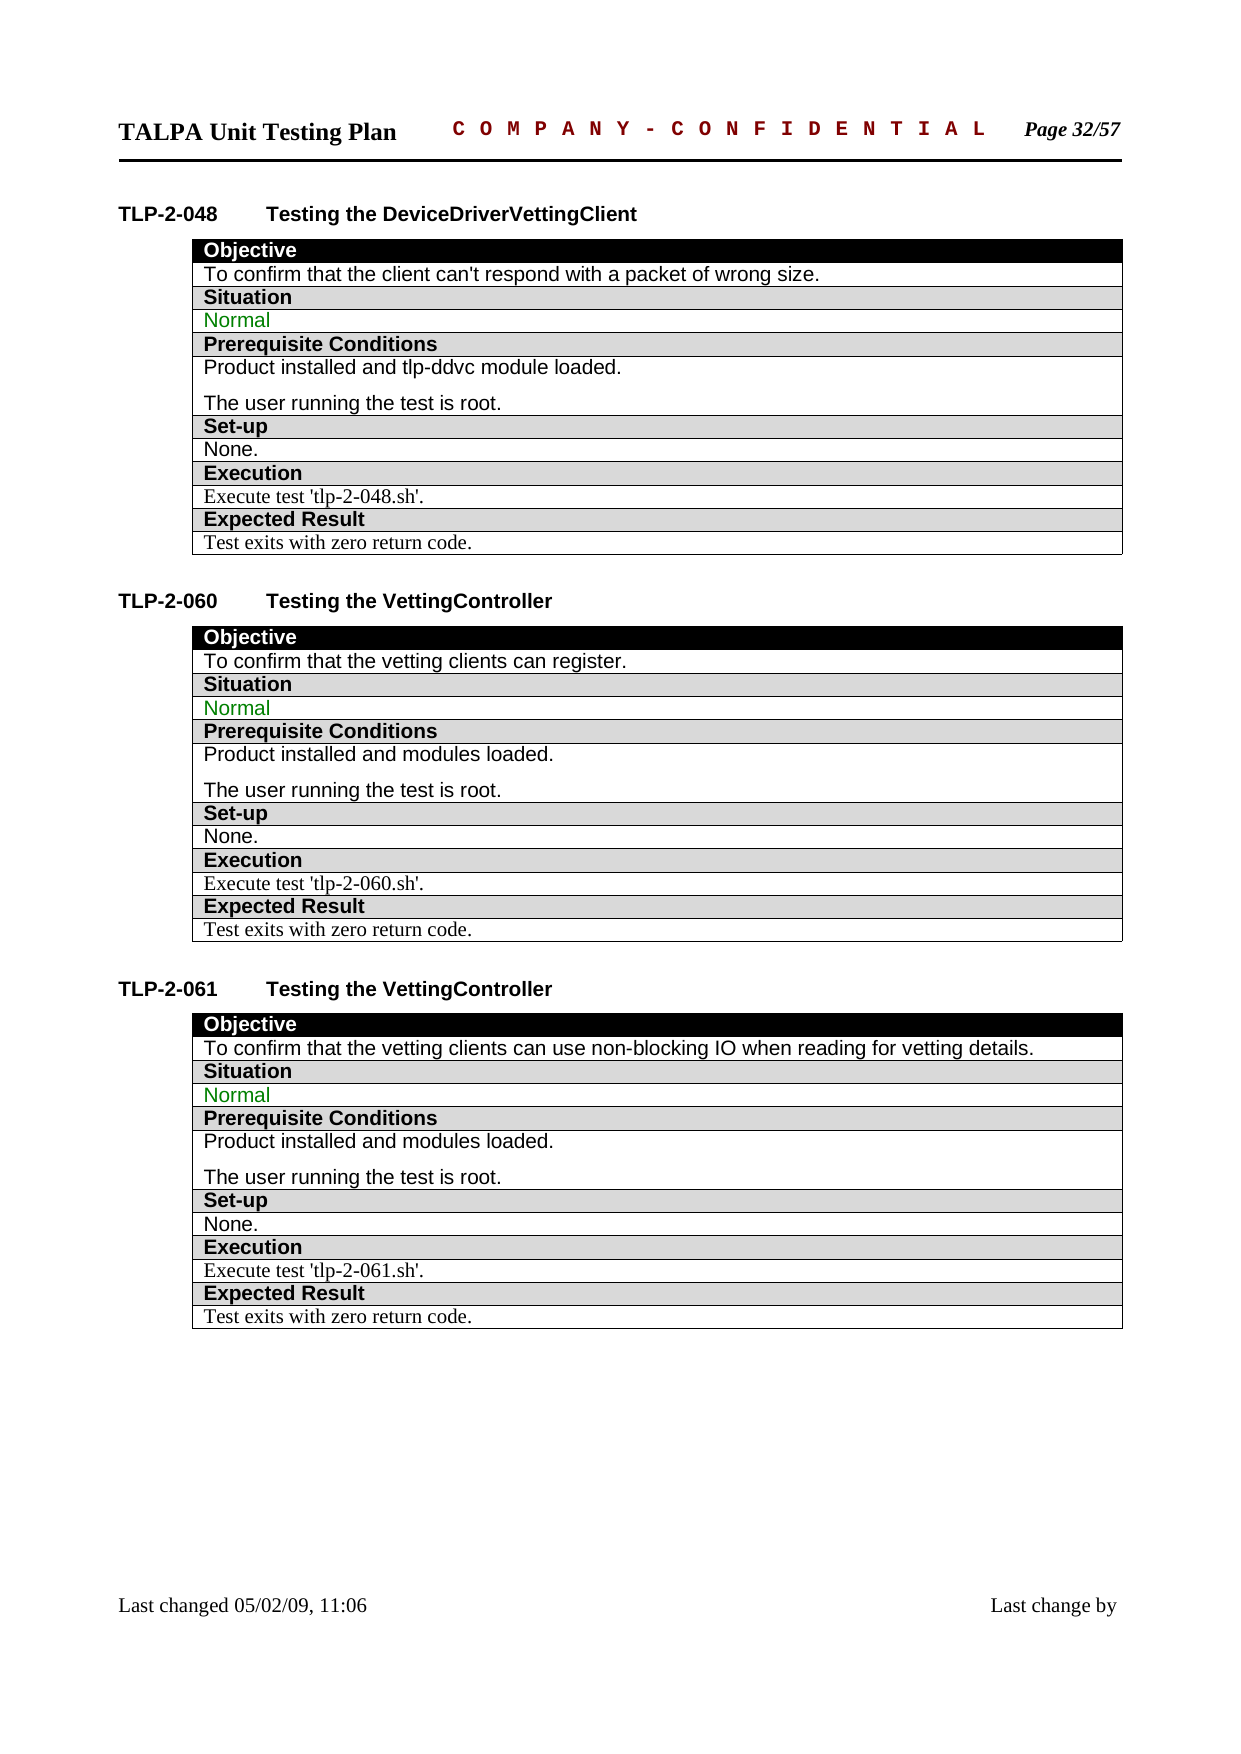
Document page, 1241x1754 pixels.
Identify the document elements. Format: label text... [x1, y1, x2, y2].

text TLP-2-060 Testing the VettingController [118, 590, 1122, 613]
table_cell Execution [193, 849, 1122, 872]
table_cell Set-up [193, 803, 1122, 825]
table_cell Expected Result [193, 509, 1122, 531]
table_cell To confirm that the client can't respond with a packet of wrong size. [193, 263, 1122, 286]
text TLP-2-048 Testing the DeviceDriverVettingClient [118, 203, 1122, 226]
table_cell Test exits with zero return code. [193, 919, 1122, 941]
table_cell Test exits with zero return code. [193, 1306, 1122, 1328]
table_cell Situation [193, 674, 1122, 696]
table_cell Expected Result [193, 1283, 1122, 1305]
table_cell Execute test 'tlp-2-048.sh'. [193, 486, 1122, 508]
table_cell Product installed and tlp-ddvc module loaded. The user running the test is root. [193, 357, 1122, 415]
table_cell Expected Result [193, 896, 1122, 918]
table_cell None. [193, 439, 1122, 461]
table_cell Normal [193, 1084, 1122, 1106]
table_cell Situation [193, 1061, 1122, 1083]
table_cell Normal [193, 310, 1122, 332]
table_cell Set-up [193, 1190, 1122, 1212]
table_cell Product installed and modules loaded. The user running the test is root. [193, 744, 1122, 802]
table_cell Normal [193, 697, 1122, 719]
table_cell To confirm that the vetting clients can use non-blocking IO when reading for vetting details. [193, 1037, 1122, 1060]
table_cell Prerequisite Conditions [193, 333, 1122, 356]
table_cell Execute test 'tlp-2-061.sh'. [193, 1260, 1122, 1282]
table_cell Execution [193, 1236, 1122, 1259]
table_cell None. [193, 826, 1122, 848]
table_header Objective [193, 627, 1122, 649]
table_cell Product installed and modules loaded. The user running the test is root. [193, 1131, 1122, 1189]
text TLP-2-061 Testing the VettingController [118, 977, 1122, 1000]
table_cell Prerequisite Conditions [193, 1107, 1122, 1130]
table_cell Execute test 'tlp-2-060.sh'. [193, 873, 1122, 895]
table_header Objective [193, 1014, 1122, 1036]
table_cell Execution [193, 462, 1122, 485]
table_cell None. [193, 1213, 1122, 1235]
table_cell Set-up [193, 416, 1122, 438]
table_cell Test exits with zero return code. [193, 532, 1122, 554]
table_header Objective [193, 240, 1122, 262]
table_cell Situation [193, 287, 1122, 309]
table_cell Prerequisite Conditions [193, 720, 1122, 743]
table_cell To confirm that the vetting clients can register. [193, 650, 1122, 673]
